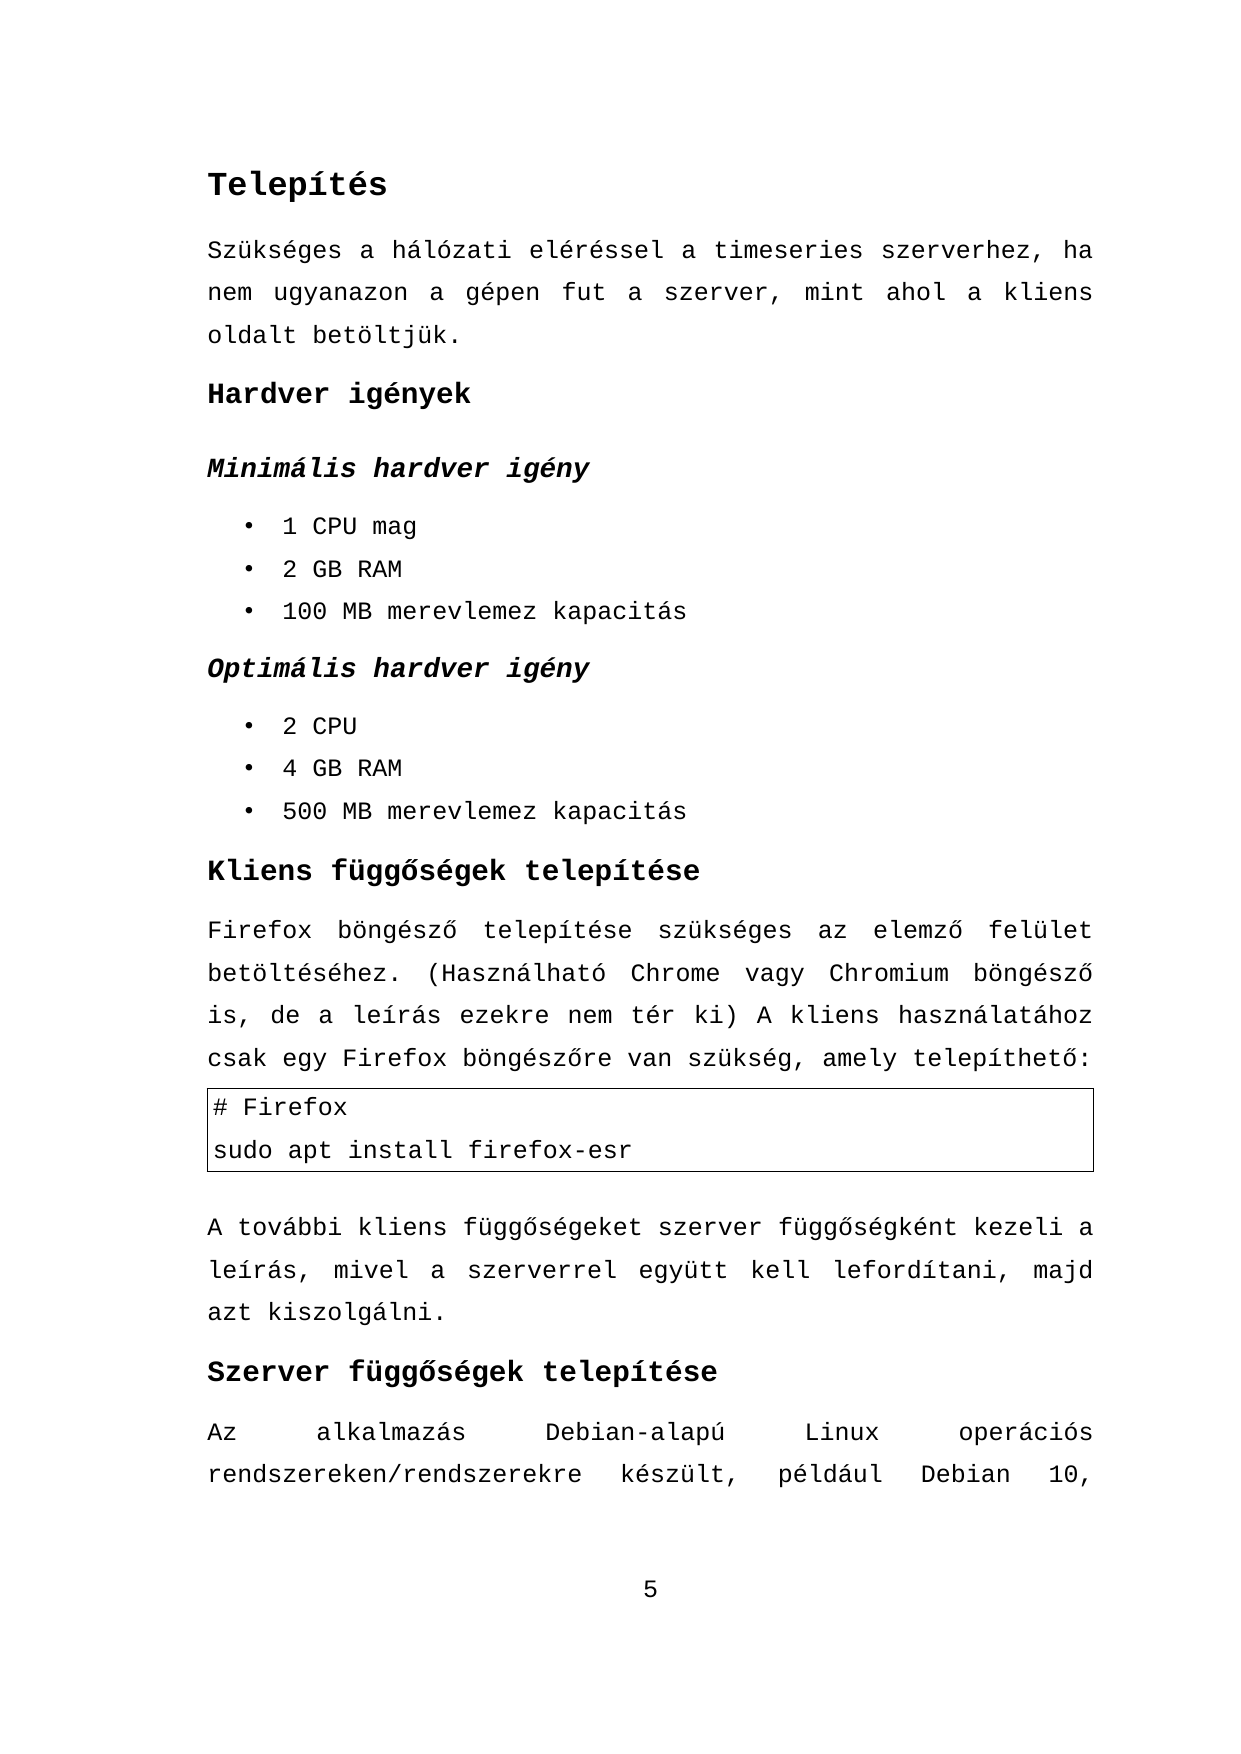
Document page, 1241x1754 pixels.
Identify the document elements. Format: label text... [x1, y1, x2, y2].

subtitle Optimális hardver igény [207, 654, 1093, 685]
subtitle Telepítés [207, 168, 1093, 206]
text Szükséges a hálózati eléréssel a timeseries szerverhez, ha nem ugyanazon a gépen fut a szerver, mint ahol a kliens oldalt betöltjük. [207, 237, 1093, 351]
subtitle Kliens függőségek telepítése [207, 855, 1093, 889]
list 100 MB merevlemez kapacitás [244, 599, 1093, 627]
text Az alkalmazás Debian-alapú Linux operációs rendszereken/rendszerekre készült, például Debian 10, [207, 1419, 1093, 1490]
list 2 CPU [244, 713, 1093, 742]
table_header # Firefox sudo apt install firefox-esr [208, 1089, 1093, 1171]
list 4 GB RAM [244, 756, 1093, 784]
list 500 MB merevlemez kapacitás [244, 798, 1093, 827]
subtitle Szerver függőségek telepítése [207, 1357, 1093, 1390]
text Firefox böngésző telepítése szükséges az elemző felület betöltéséhez. (Használható Chrome vagy Chromium böngésző is, de a leírás ezekre nem tér ki) A kliens használatához csak egy Firefox böngészőre van szükség, amely telepíthető: [207, 918, 1093, 1074]
list 1 CPU mag [244, 514, 1093, 542]
subtitle Minimális hardver igény [207, 454, 1093, 486]
subtitle Hardver igények [207, 379, 1093, 413]
list 2 GB RAM [244, 556, 1093, 585]
text A további kliens függőségeket szerver függőségként kezeli a leírás, mivel a szerverrel együtt kell lefordítani, majd azt kiszolgálni. [207, 1215, 1093, 1328]
